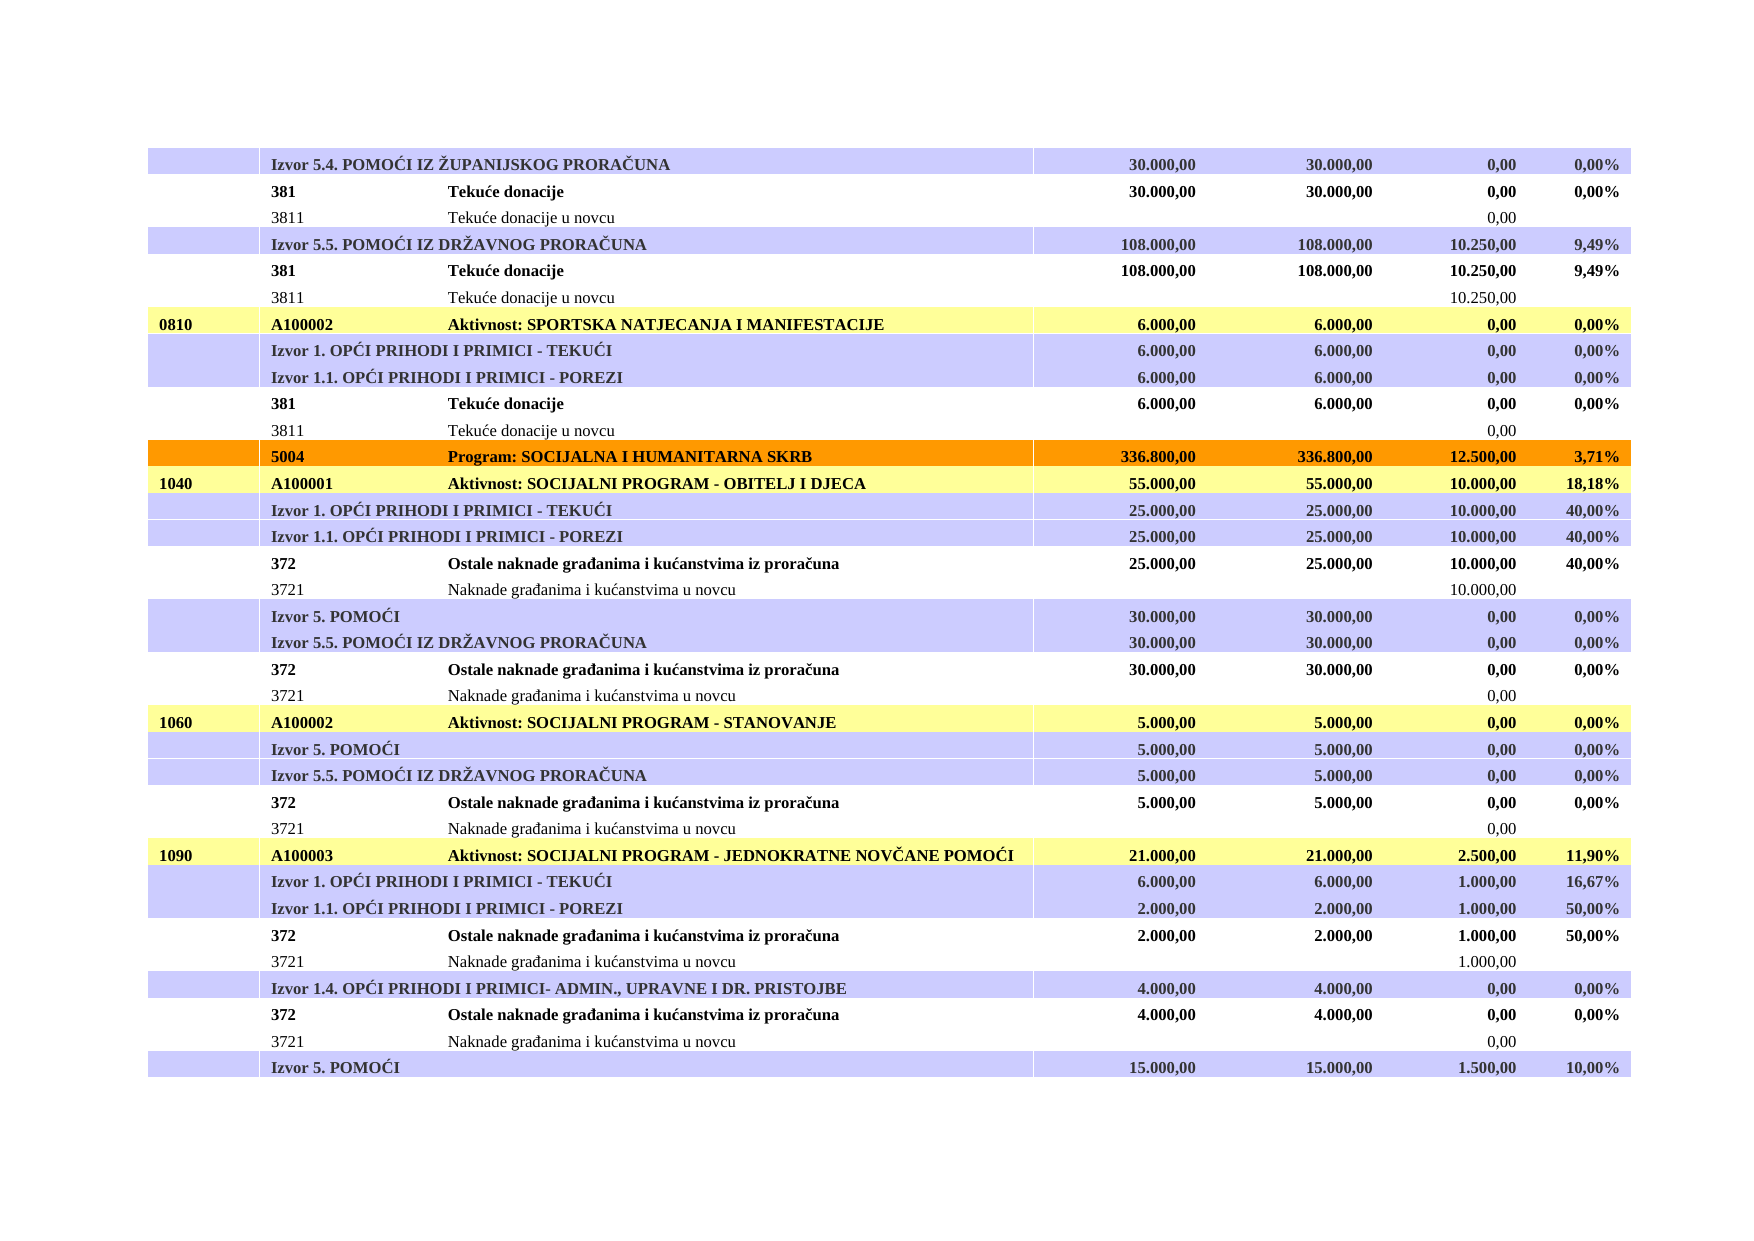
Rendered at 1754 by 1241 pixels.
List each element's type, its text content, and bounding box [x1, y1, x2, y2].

table_cell 0,00 [1384, 626, 1527, 652]
table_cell [148, 679, 259, 705]
table_cell [148, 865, 259, 891]
table_cell 5.000,00 [1034, 759, 1207, 785]
table_cell 0,00 [1384, 334, 1527, 360]
table_cell 30.000,00 [1207, 148, 1384, 174]
table_cell 2.000,00 [1207, 891, 1384, 918]
table_cell Naknade građanima i kućanstvima u novcu [436, 679, 1033, 705]
table_cell [1207, 812, 1384, 838]
table_cell 6.000,00 [1034, 334, 1207, 360]
table_cell Aktivnost: SOCIJALNI PROGRAM - OBITELJ I DJECA [436, 466, 1033, 493]
table_cell Izvor 1.1. OPĆI PRIHODI I PRIMICI - POREZI [260, 520, 1033, 546]
table_cell Tekuće donacije u novcu [436, 201, 1033, 227]
table_cell Tekuće donacije u novcu [436, 280, 1033, 307]
table_cell 10.000,00 [1384, 546, 1527, 573]
table_cell [1527, 1024, 1631, 1051]
table_cell 6.000,00 [1207, 865, 1384, 891]
table_cell Izvor 5. POMOĆI [260, 599, 1033, 626]
table_cell 0,00% [1527, 705, 1631, 732]
table_cell [1527, 413, 1631, 440]
table_cell 40,00% [1527, 546, 1631, 573]
table_cell Izvor 5. POMOĆI [260, 732, 1033, 758]
table_cell 3,71% [1527, 440, 1631, 466]
table_cell 55.000,00 [1207, 466, 1384, 493]
table_cell [1527, 812, 1631, 838]
table_cell [1034, 679, 1207, 705]
table_cell Tekuće donacije [436, 174, 1033, 201]
table_cell [1207, 679, 1384, 705]
table_cell 2.500,00 [1384, 838, 1527, 865]
table_cell [148, 520, 259, 546]
table_cell 108.000,00 [1034, 227, 1207, 254]
table_cell 5.000,00 [1034, 732, 1207, 758]
table_cell [148, 148, 259, 174]
table_cell 5.000,00 [1207, 785, 1384, 812]
table_cell [148, 759, 259, 785]
table_cell 3721 [260, 1024, 436, 1051]
table_cell [148, 174, 259, 201]
table_cell [1034, 413, 1207, 440]
table_cell 0,00 [1384, 652, 1527, 679]
table_cell 30.000,00 [1034, 174, 1207, 201]
table_cell 0,00% [1527, 148, 1631, 174]
table_cell 108.000,00 [1207, 227, 1384, 254]
table_cell 0,00 [1384, 679, 1527, 705]
table_cell 4.000,00 [1207, 971, 1384, 998]
table_cell [1207, 280, 1384, 307]
table_cell 0,00 [1384, 812, 1527, 838]
table_cell 25.000,00 [1207, 493, 1384, 519]
table_cell 50,00% [1527, 891, 1631, 918]
table_cell 3721 [260, 573, 436, 599]
table_cell 30.000,00 [1034, 148, 1207, 174]
table_cell Program: SOCIJALNA I HUMANITARNA SKRB [436, 440, 1033, 466]
table_cell [1207, 201, 1384, 227]
table_cell [148, 918, 259, 944]
table_cell Izvor 5.4. POMOĆI IZ ŽUPANIJSKOG PRORAČUNA [260, 148, 1033, 174]
table_cell Naknade građanima i kućanstvima u novcu [436, 1024, 1033, 1051]
table_cell 21.000,00 [1207, 838, 1384, 865]
table_cell [148, 413, 259, 440]
table_cell 11,90% [1527, 838, 1631, 865]
table_cell 0,00 [1384, 360, 1527, 387]
table_cell 30.000,00 [1207, 174, 1384, 201]
table_cell [1527, 945, 1631, 971]
table_cell 0,00% [1527, 732, 1631, 758]
table_cell 3811 [260, 280, 436, 307]
table_cell 0,00 [1384, 148, 1527, 174]
table_cell [148, 1051, 259, 1077]
table_cell Ostale naknade građanima i kućanstvima iz proračuna [436, 918, 1033, 944]
table_cell 372 [260, 918, 436, 944]
table_cell 336.800,00 [1207, 440, 1384, 466]
table_cell 4.000,00 [1034, 971, 1207, 998]
table_cell [148, 1024, 259, 1051]
table_cell 30.000,00 [1034, 626, 1207, 652]
table_cell 0,00% [1527, 360, 1631, 387]
table_cell 372 [260, 652, 436, 679]
table_cell 9,49% [1527, 227, 1631, 254]
table_cell Izvor 1.1. OPĆI PRIHODI I PRIMICI - POREZI [260, 360, 1033, 387]
table_cell 0,00 [1384, 387, 1527, 413]
table_cell 6.000,00 [1207, 387, 1384, 413]
table_cell 30.000,00 [1207, 626, 1384, 652]
table_cell 1.000,00 [1384, 945, 1527, 971]
table_cell 5.000,00 [1207, 705, 1384, 732]
table_cell 0,00% [1527, 626, 1631, 652]
table_cell [1527, 280, 1631, 307]
table_cell 3721 [260, 679, 436, 705]
table_cell [1527, 679, 1631, 705]
table_cell [1527, 201, 1631, 227]
table_cell 0,00% [1527, 334, 1631, 360]
table_cell 0,00% [1527, 998, 1631, 1024]
table_cell Aktivnost: SPORTSKA NATJECANJA I MANIFESTACIJE [436, 307, 1033, 333]
table_cell [1207, 573, 1384, 599]
table_cell 0,00 [1384, 971, 1527, 998]
table_cell 55.000,00 [1034, 466, 1207, 493]
table_cell 0,00 [1384, 998, 1527, 1024]
table_cell 381 [260, 254, 436, 280]
table_cell 381 [260, 387, 436, 413]
table_cell 0,00% [1527, 174, 1631, 201]
table_cell 2.000,00 [1034, 891, 1207, 918]
table_cell [148, 387, 259, 413]
table_cell 1.500,00 [1384, 1051, 1527, 1077]
table_cell [148, 280, 259, 307]
table_cell [148, 573, 259, 599]
table_cell 372 [260, 785, 436, 812]
table_cell 15.000,00 [1034, 1051, 1207, 1077]
table_cell [148, 891, 259, 918]
table_cell 25.000,00 [1034, 493, 1207, 519]
table_cell 1.000,00 [1384, 918, 1527, 944]
table_cell 0,00% [1527, 307, 1631, 333]
table_cell A100001 [260, 466, 436, 493]
table_cell 372 [260, 998, 436, 1024]
table_cell 5004 [260, 440, 436, 466]
table_cell 0,00 [1384, 732, 1527, 758]
table_cell [1034, 1024, 1207, 1051]
table_cell [148, 360, 259, 387]
table_cell 40,00% [1527, 520, 1631, 546]
table_cell 6.000,00 [1034, 360, 1207, 387]
table_cell 0,00 [1384, 201, 1527, 227]
table_cell 1090 [148, 838, 259, 865]
table_cell 6.000,00 [1034, 387, 1207, 413]
table_cell Tekuće donacije u novcu [436, 413, 1033, 440]
table_cell 0,00 [1384, 174, 1527, 201]
table_cell [148, 812, 259, 838]
table_cell 12.500,00 [1384, 440, 1527, 466]
table_cell 381 [260, 174, 436, 201]
table_cell 3721 [260, 812, 436, 838]
table_cell 5.000,00 [1207, 759, 1384, 785]
table_cell [148, 626, 259, 652]
table_cell 0,00 [1384, 785, 1527, 812]
table_cell 6.000,00 [1207, 307, 1384, 333]
table_cell [148, 440, 259, 466]
table_cell 10,00% [1527, 1051, 1631, 1077]
table_cell 30.000,00 [1034, 599, 1207, 626]
table_cell 10.250,00 [1384, 227, 1527, 254]
table_cell 6.000,00 [1207, 360, 1384, 387]
table_cell 108.000,00 [1034, 254, 1207, 280]
table_cell 10.000,00 [1384, 573, 1527, 599]
table_cell Ostale naknade građanima i kućanstvima iz proračuna [436, 998, 1033, 1024]
table_cell [148, 652, 259, 679]
table_cell [148, 201, 259, 227]
table_cell 10.250,00 [1384, 280, 1527, 307]
table_cell 1.000,00 [1384, 891, 1527, 918]
table_cell 5.000,00 [1207, 732, 1384, 758]
table_cell Tekuće donacije [436, 387, 1033, 413]
table_cell 10.250,00 [1384, 254, 1527, 280]
table_cell 50,00% [1527, 918, 1631, 944]
table_cell [148, 493, 259, 519]
table_cell 372 [260, 546, 436, 573]
table_cell 0,00 [1384, 599, 1527, 626]
table_cell 2.000,00 [1207, 918, 1384, 944]
table_cell Izvor 5.5. POMOĆI IZ DRŽAVNOG PRORAČUNA [260, 759, 1033, 785]
table_cell 3811 [260, 413, 436, 440]
table_cell 108.000,00 [1207, 254, 1384, 280]
table_cell 25.000,00 [1034, 520, 1207, 546]
table_cell 30.000,00 [1207, 599, 1384, 626]
table_cell Aktivnost: SOCIJALNI PROGRAM - JEDNOKRATNE NOVČANE POMOĆI [436, 838, 1033, 865]
table_cell Naknade građanima i kućanstvima u novcu [436, 573, 1033, 599]
table_cell 6.000,00 [1034, 865, 1207, 891]
table_cell Naknade građanima i kućanstvima u novcu [436, 812, 1033, 838]
table_cell 0,00% [1527, 759, 1631, 785]
table_cell A100002 [260, 705, 436, 732]
table_cell [1207, 945, 1384, 971]
table_cell Izvor 5.5. POMOĆI IZ DRŽAVNOG PRORAČUNA [260, 227, 1033, 254]
table_cell 6.000,00 [1207, 334, 1384, 360]
table_cell Ostale naknade građanima i kućanstvima iz proračuna [436, 546, 1033, 573]
table_cell [1034, 812, 1207, 838]
table_cell 0,00% [1527, 785, 1631, 812]
table_cell 3811 [260, 201, 436, 227]
table_cell [1034, 201, 1207, 227]
table_cell 0810 [148, 307, 259, 333]
table_cell 4.000,00 [1034, 998, 1207, 1024]
table_cell 16,67% [1527, 865, 1631, 891]
table_cell [1034, 280, 1207, 307]
table_cell Izvor 1. OPĆI PRIHODI I PRIMICI - TEKUĆI [260, 493, 1033, 519]
table_cell 10.000,00 [1384, 493, 1527, 519]
table_cell [1527, 573, 1631, 599]
table_cell [148, 945, 259, 971]
table_cell Izvor 1. OPĆI PRIHODI I PRIMICI - TEKUĆI [260, 865, 1033, 891]
table_cell 5.000,00 [1034, 705, 1207, 732]
table_cell [148, 254, 259, 280]
table_cell Aktivnost: SOCIJALNI PROGRAM - STANOVANJE [436, 705, 1033, 732]
table_cell [148, 971, 259, 998]
table_cell 1.000,00 [1384, 865, 1527, 891]
table_cell 6.000,00 [1034, 307, 1207, 333]
table_cell 0,00 [1384, 759, 1527, 785]
table_cell Ostale naknade građanima i kućanstvima iz proračuna [436, 652, 1033, 679]
table_cell 25.000,00 [1207, 520, 1384, 546]
table_cell 1060 [148, 705, 259, 732]
table_cell [1034, 945, 1207, 971]
table_cell Naknade građanima i kućanstvima u novcu [436, 945, 1033, 971]
table_cell [148, 732, 259, 758]
table_cell 0,00% [1527, 652, 1631, 679]
table_cell [148, 599, 259, 626]
table_cell [1207, 413, 1384, 440]
table_cell [148, 785, 259, 812]
table_cell Izvor 1.4. OPĆI PRIHODI I PRIMICI- ADMIN., UPRAVNE I DR. PRISTOJBE [260, 971, 1033, 998]
table_cell 10.000,00 [1384, 466, 1527, 493]
table_cell A100002 [260, 307, 436, 333]
table_cell 15.000,00 [1207, 1051, 1384, 1077]
table_cell 30.000,00 [1207, 652, 1384, 679]
table_cell Izvor 5.5. POMOĆI IZ DRŽAVNOG PRORAČUNA [260, 626, 1033, 652]
table_cell 3721 [260, 945, 436, 971]
table_cell 0,00 [1384, 705, 1527, 732]
table_cell 0,00 [1384, 1024, 1527, 1051]
table_cell 0,00% [1527, 387, 1631, 413]
table_cell [1207, 1024, 1384, 1051]
table_cell 0,00% [1527, 971, 1631, 998]
table_cell 25.000,00 [1207, 546, 1384, 573]
table_cell Izvor 5. POMOĆI [260, 1051, 1033, 1077]
table_cell 0,00 [1384, 307, 1527, 333]
table_cell [148, 546, 259, 573]
table_cell [1034, 573, 1207, 599]
table_cell 2.000,00 [1034, 918, 1207, 944]
table_cell Ostale naknade građanima i kućanstvima iz proračuna [436, 785, 1033, 812]
table_cell 18,18% [1527, 466, 1631, 493]
table_cell 336.800,00 [1034, 440, 1207, 466]
table_cell 30.000,00 [1034, 652, 1207, 679]
table_cell 10.000,00 [1384, 520, 1527, 546]
table_cell 0,00% [1527, 599, 1631, 626]
table_cell [148, 334, 259, 360]
table_cell Tekuće donacije [436, 254, 1033, 280]
table_cell [148, 998, 259, 1024]
table_cell 1040 [148, 466, 259, 493]
table_cell 9,49% [1527, 254, 1631, 280]
table_cell 21.000,00 [1034, 838, 1207, 865]
table_cell 4.000,00 [1207, 998, 1384, 1024]
table_cell 5.000,00 [1034, 785, 1207, 812]
table_cell 40,00% [1527, 493, 1631, 519]
table_cell A100003 [260, 838, 436, 865]
table_cell Izvor 1. OPĆI PRIHODI I PRIMICI - TEKUĆI [260, 334, 1033, 360]
table_cell 25.000,00 [1034, 546, 1207, 573]
table_cell [148, 227, 259, 254]
table_cell 0,00 [1384, 413, 1527, 440]
table_cell Izvor 1.1. OPĆI PRIHODI I PRIMICI - POREZI [260, 891, 1033, 918]
